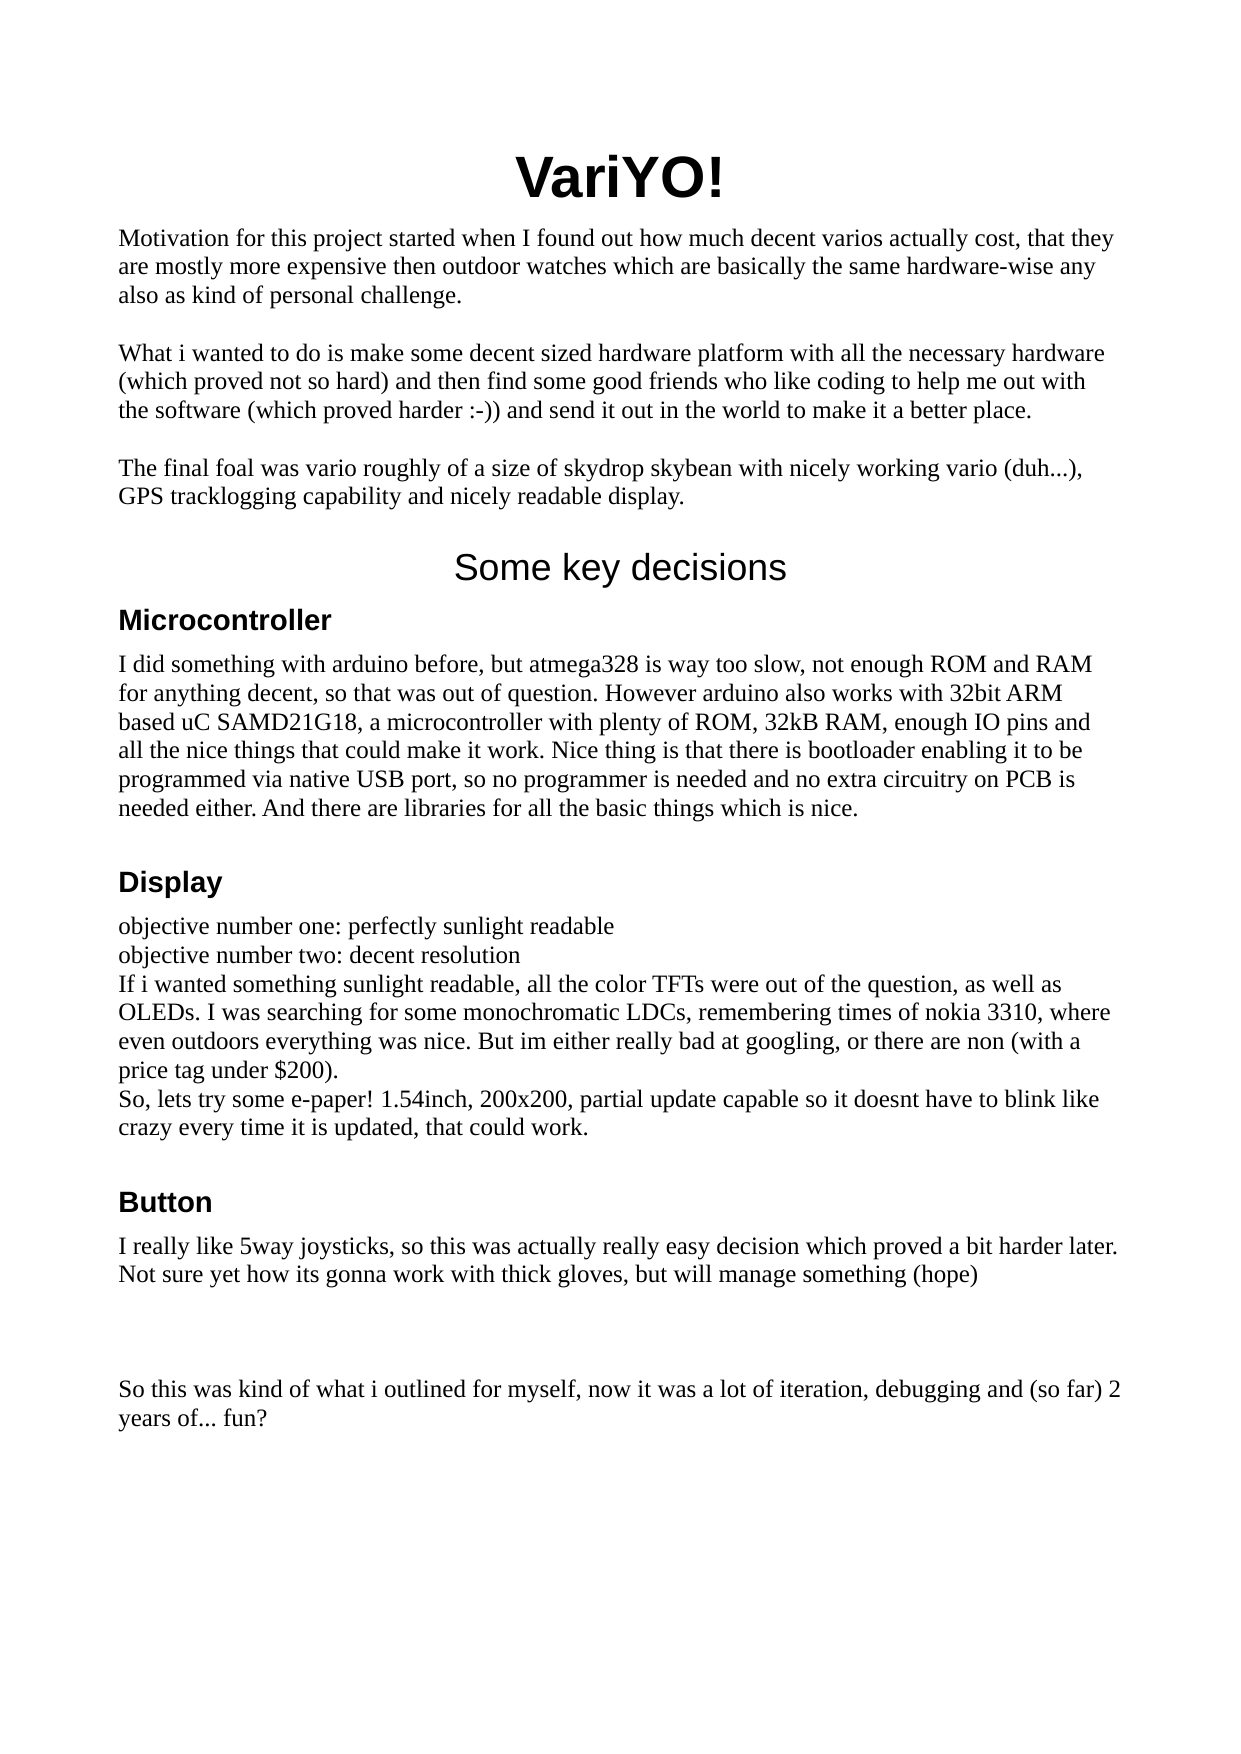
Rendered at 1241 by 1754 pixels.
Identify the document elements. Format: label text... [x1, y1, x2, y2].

text The final foal was vario roughly of a size of skydrop skybean with nicely working vario (duh...), GPS tracklogging capability and nicely readable display. [118, 453, 1122, 510]
text So, lets try some e-paper! 1.54inch, 200x200, partial update capable so it doesnt have to blink like crazy every time it is updated, that could work. [118, 1084, 1122, 1141]
text I really like 5way joysticks, so this was actually really easy decision which proved a bit harder later. Not sure yet how its gonna work with thick gloves, but will manage something (hope) [118, 1231, 1122, 1288]
text So this was kind of what i outlined for myself, now it was a lot of iteration, debugging and (so far) 2 years of... fun? [118, 1374, 1122, 1432]
text objective number two: decent resolution [118, 940, 1122, 969]
text What i wanted to do is make some decent sized hardware platform with all the necessary hardware (which proved not so hard) and then find some good friends who like coding to help me out with the software (which proved harder :-)) and send it out in the world to make it a better place. [118, 338, 1122, 424]
text If i wanted something sunlight readable, all the color TFTs were out of the question, as well as OLEDs. I was searching for some monochromatic LDCs, remembering times of nokia 3310, where even outdoors everything was nice. But im either really bad at googling, or there are non (with a price tag under $200). [118, 969, 1122, 1084]
text objective number one: perfectly sunlight readable [118, 911, 1122, 940]
subtitle Button [118, 1184, 1122, 1218]
subtitle Display [118, 865, 1122, 899]
text Motivation for this project started when I found out how much decent varios actually cost, that they are mostly more expensive then outdoor watches which are basically the same hardware-wise any also as kind of personal challenge. [118, 223, 1122, 309]
subtitle Some key decisions [118, 545, 1122, 588]
title VariYO! [118, 143, 1122, 210]
subtitle Microcontroller [118, 603, 1122, 637]
text I did something with arduino before, but atmega328 is way too slow, not enough ROM and RAM for anything decent, so that was out of question. However arduino also works with 32bit ARM based uC SAMD21G18, a microcontroller with plenty of ROM, 32kB RAM, enough IO pins and all the nice things that could make it work. Nice thing is that there is bootloader enabling it to be programmed via native USB port, so no programmer is needed and no extra circuitry on PCB is needed either. And there are libraries for all the basic things which is nice. [118, 649, 1122, 822]
